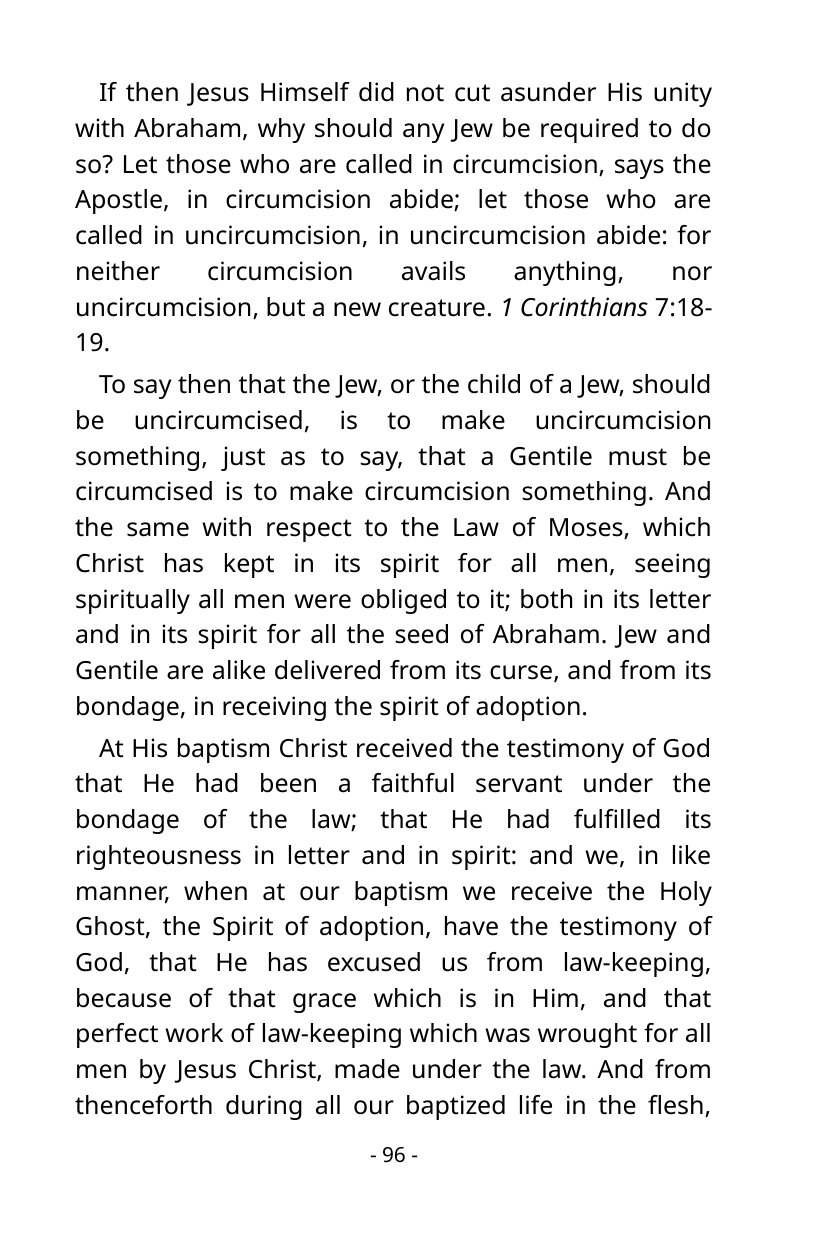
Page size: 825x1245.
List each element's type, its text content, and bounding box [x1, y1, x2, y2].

text If then Jesus Himself did not cut asunder His unity with Abraham, why should any Jew be required to do so? Let those who are called in circumcision, says the Apostle, in circumcision abide; let those who are called in uncircumcision, in uncircumcision abide: for neither circumcision avails anything, nor uncircumcision, but a new creature. 1 Corinthians 7:18-19. [75, 75, 712, 359]
text At His baptism Christ received the testimony of God that He had been a faithful servant under the bondage of the law; that He had fulfilled its righteousness in letter and in spirit: and we, in like manner, when at our baptism we receive the Holy Ghost, the Spirit of adoption, have the testimony of God, that He has excused us from law-keeping, because of that grace which is in Him, and that perfect work of law-keeping which was wrought for all men by Jesus Christ, made under the law. And from thenceforth during all our baptized life in the flesh, [75, 730, 712, 1122]
text To say then that the Jew, or the child of a Jew, should be uncircumcised, is to make uncircumcision something, just as to say, that a Gentile must be circumcised is to make circumcision something. And the same with respect to the Law of Moses, which Christ has kept in its spirit for all men, seeing spiritually all men were obliged to it; both in its letter and in its spirit for all the seed of Abraham. Jew and Gentile are alike delivered from its curse, and from its bondage, in receiving the spirit of adoption. [75, 367, 712, 722]
